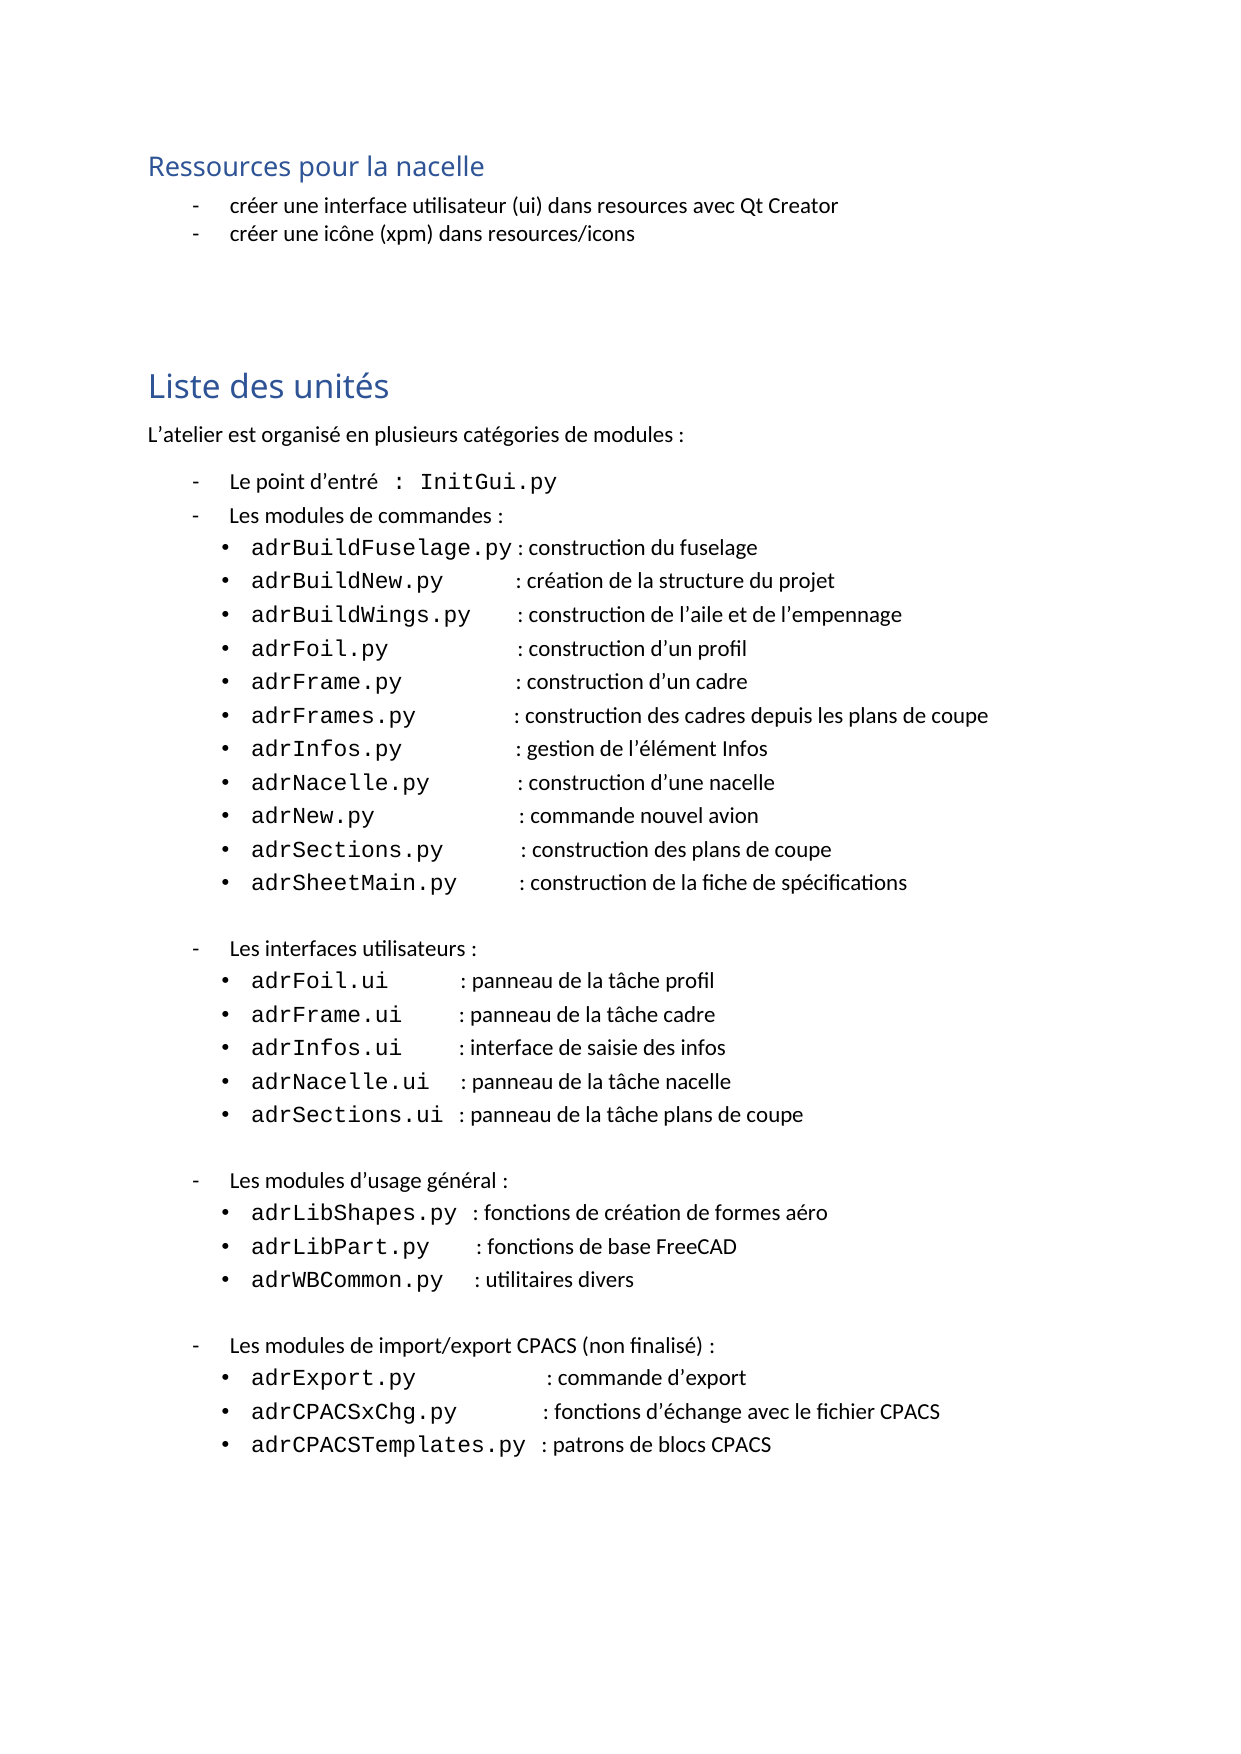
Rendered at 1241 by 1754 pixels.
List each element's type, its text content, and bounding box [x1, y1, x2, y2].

list adrBuildFuselage.py : construction du fuselage [221, 533, 1093, 562]
text L’atelier est organisé en plusieurs catégories de modules : [148, 421, 1093, 449]
list adrSheetMain.py : construction de la fiche de spécifications [221, 868, 1093, 898]
list adrBuildWings.py : construction de l’aile et de l’empennage [221, 600, 1093, 629]
list adrExport.py : commande d’export [221, 1363, 1093, 1393]
list adrLibPart.py : fonctions de base FreeCAD [221, 1232, 1093, 1261]
list adrFrame.ui : panneau de la tâche cadre [221, 1000, 1093, 1029]
list adrNew.py : commande nouvel avion [221, 801, 1093, 831]
list adrFoil.ui : panneau de la tâche profil [221, 966, 1093, 996]
list créer une interface utilisateur (ui) dans resources avec Qt Creator [192, 191, 1093, 219]
subtitle Ressources pour la nacelle [148, 148, 1093, 184]
list adrCPACSxChg.py : fonctions d’échange avec le fichier CPACS [221, 1397, 1093, 1426]
list adrLibShapes.py : fonctions de création de formes aéro [221, 1198, 1093, 1228]
list Les modules d’usage général : [192, 1166, 1093, 1194]
list adrBuildNew.py : création de la structure du projet [221, 567, 1093, 596]
list adrNacelle.ui : panneau de la tâche nacelle [221, 1067, 1093, 1096]
list Le point d’entré : InitGui.py [192, 467, 1093, 497]
list Les modules de commandes : [192, 501, 1093, 529]
list Les modules de import/export CPACS (non finalisé) : [192, 1331, 1093, 1359]
list adrFoil.py : construction d’un profil [221, 634, 1093, 663]
subtitle Liste des unités [148, 363, 1093, 408]
list adrSections.ui : panneau de la tâche plans de coupe [221, 1101, 1093, 1130]
list adrWBCommon.py : utilitaires divers [221, 1266, 1093, 1295]
list adrFrame.py : construction d’un cadre [221, 667, 1093, 696]
list adrSections.py : construction des plans de coupe [221, 835, 1093, 864]
list créer une icône (xpm) dans resources/icons [192, 219, 1093, 247]
list adrFrames.py : construction des cadres depuis les plans de coupe [221, 701, 1093, 730]
list adrCPACSTemplates.py : patrons de blocs CPACS [221, 1431, 1093, 1460]
list adrNacelle.py : construction d’une nacelle [221, 768, 1093, 797]
list adrInfos.ui : interface de saisie des infos [221, 1033, 1093, 1063]
list Les interfaces utilisateurs : [192, 934, 1093, 962]
list adrInfos.py : gestion de l’élément Infos [221, 734, 1093, 763]
